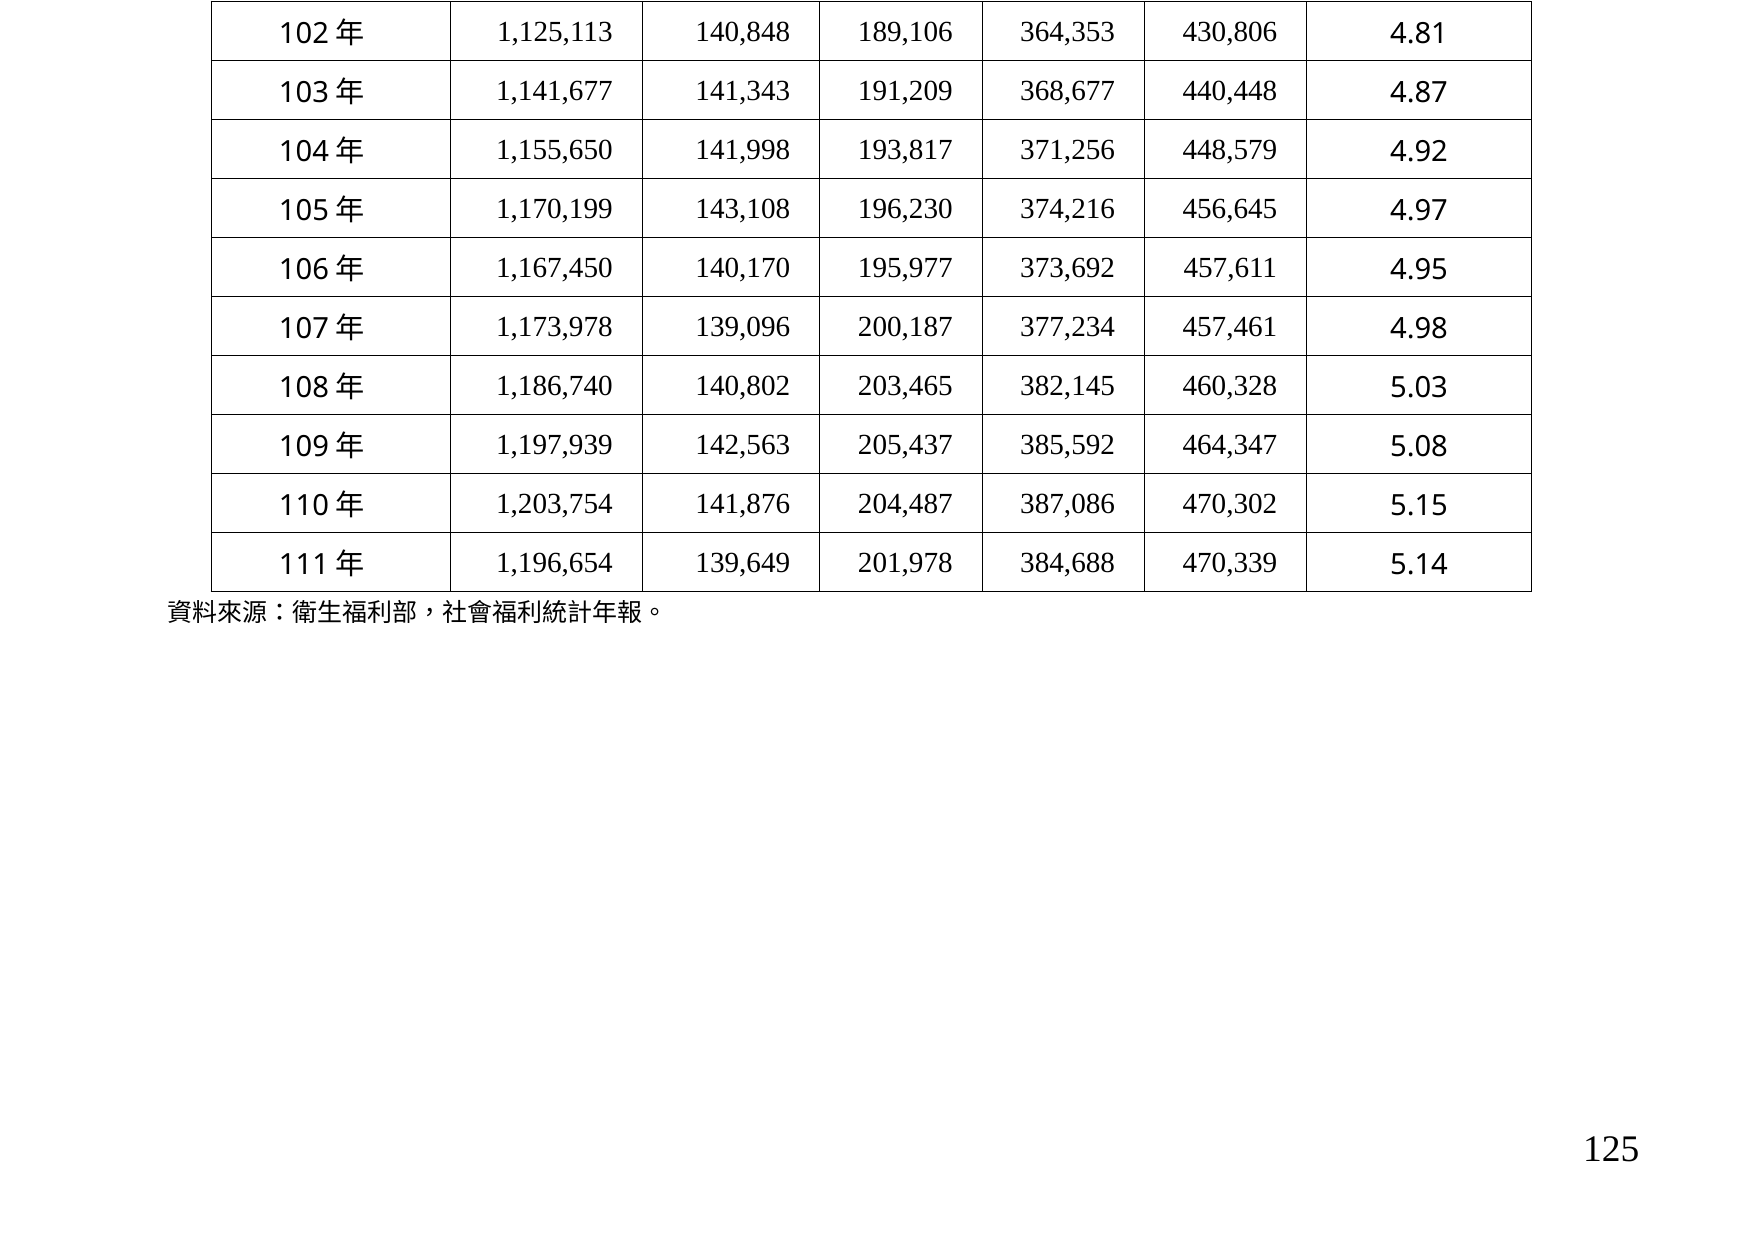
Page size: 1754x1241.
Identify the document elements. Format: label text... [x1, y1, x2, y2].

table_cell 385,592 [983, 415, 1144, 473]
table_cell 140,848 [643, 2, 819, 60]
table_cell 108年 [212, 356, 450, 414]
table_cell 111年 [212, 533, 450, 591]
table_cell 193,817 [820, 120, 982, 178]
table_cell 201,978 [820, 533, 982, 591]
table_cell 203,465 [820, 356, 982, 414]
table_cell 103年 [212, 61, 450, 119]
table_cell 470,302 [1145, 474, 1306, 532]
table_cell 382,145 [983, 356, 1144, 414]
table_cell 142,563 [643, 415, 819, 473]
table_cell 456,645 [1145, 179, 1306, 237]
table_cell 1,170,199 [451, 179, 642, 237]
table_cell 440,448 [1145, 61, 1306, 119]
table_cell 143,108 [643, 179, 819, 237]
table_cell 107年 [212, 297, 450, 355]
table_cell 5.03 [1307, 356, 1531, 414]
table_cell 140,802 [643, 356, 819, 414]
table_cell 4.92 [1307, 120, 1531, 178]
table_cell 368,677 [983, 61, 1144, 119]
table_cell 4.95 [1307, 238, 1531, 296]
table_cell 384,688 [983, 533, 1144, 591]
table_cell 4.98 [1307, 297, 1531, 355]
table_cell 140,170 [643, 238, 819, 296]
table_cell 141,876 [643, 474, 819, 532]
table_cell 1,196,654 [451, 533, 642, 591]
table_cell 102年 [212, 2, 450, 60]
table_cell 200,187 [820, 297, 982, 355]
table_cell 4.81 [1307, 2, 1531, 60]
table_cell 364,353 [983, 2, 1144, 60]
table_cell 110年 [212, 474, 450, 532]
table_cell 205,437 [820, 415, 982, 473]
table_cell 457,461 [1145, 297, 1306, 355]
table_cell 1,141,677 [451, 61, 642, 119]
table_cell 1,155,650 [451, 120, 642, 178]
table_cell 5.14 [1307, 533, 1531, 591]
table_cell 141,343 [643, 61, 819, 119]
table_cell 1,173,978 [451, 297, 642, 355]
table_cell 5.08 [1307, 415, 1531, 473]
table_cell 4.97 [1307, 179, 1531, 237]
table_cell 373,692 [983, 238, 1144, 296]
table_cell 448,579 [1145, 120, 1306, 178]
text 資料來源：衛生福利部，社會福利統計年報。 [148, 592, 1639, 630]
table_cell 106年 [212, 238, 450, 296]
table_cell 430,806 [1145, 2, 1306, 60]
table_cell 191,209 [820, 61, 982, 119]
table_cell 387,086 [983, 474, 1144, 532]
table_cell 141,998 [643, 120, 819, 178]
table_cell 195,977 [820, 238, 982, 296]
table_cell 1,125,113 [451, 2, 642, 60]
table_cell 1,197,939 [451, 415, 642, 473]
table_cell 457,611 [1145, 238, 1306, 296]
table_cell 5.15 [1307, 474, 1531, 532]
table_cell 371,256 [983, 120, 1144, 178]
table_cell 464,347 [1145, 415, 1306, 473]
table_cell 139,649 [643, 533, 819, 591]
table_cell 460,328 [1145, 356, 1306, 414]
table_cell 1,167,450 [451, 238, 642, 296]
table_cell 377,234 [983, 297, 1144, 355]
table_cell 204,487 [820, 474, 982, 532]
table_cell 470,339 [1145, 533, 1306, 591]
table_cell 1,203,754 [451, 474, 642, 532]
table_cell 109年 [212, 415, 450, 473]
table_cell 139,096 [643, 297, 819, 355]
table_cell 105年 [212, 179, 450, 237]
table_cell 104年 [212, 120, 450, 178]
table_cell 4.87 [1307, 61, 1531, 119]
table_cell 1,186,740 [451, 356, 642, 414]
table_cell 374,216 [983, 179, 1144, 237]
table_cell 189,106 [820, 2, 982, 60]
table_cell 196,230 [820, 179, 982, 237]
